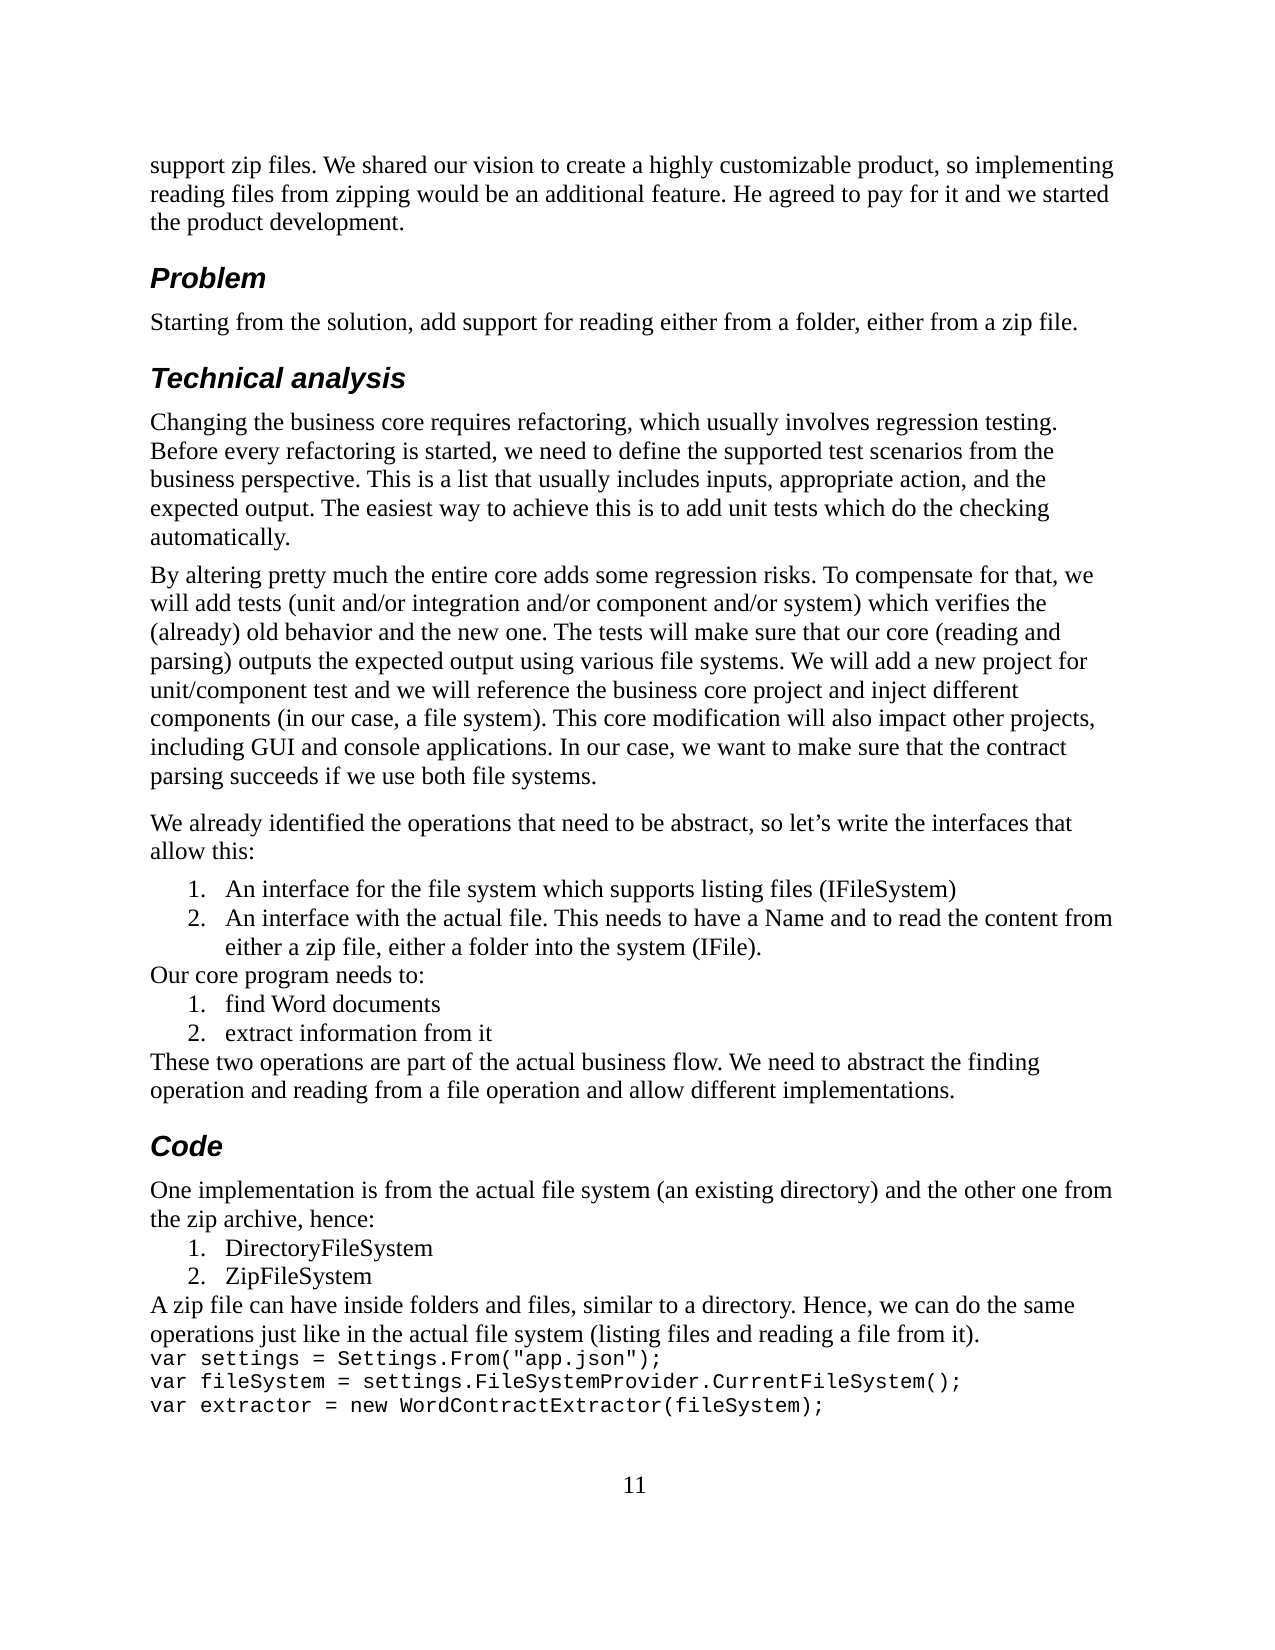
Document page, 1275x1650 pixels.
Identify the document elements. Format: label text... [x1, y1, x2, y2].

text var fileSystem = settings.FileSystemProvider.CurrentFileSystem(); [150, 1371, 1125, 1395]
list find Word documents [187, 989, 1125, 1018]
text Starting from the solution, add support for reading either from a folder, either from a zip file. [150, 307, 1125, 336]
text A zip file can have inside folders and files, similar to a directory. Hence, we can do the same operations just like in the actual file system (listing files and reading a file from it). [150, 1290, 1125, 1348]
list An interface for the file system which supports listing files (IFileSystem) [187, 874, 1125, 903]
text Changing the business core requires refactoring, which usually involves regression testing. Before every refactoring is started, we need to define the supported test scenarios from the business perspective. This is a list that usually includes inputs, appropriate action, and the expected output. The easiest way to achieve this is to add unit tests which do the checking automatically. [150, 407, 1125, 551]
text We already identified the operations that need to be abstract, so let’s write the interfaces that allow this: [150, 808, 1125, 865]
list DirectoryFileSystem [187, 1233, 1125, 1261]
subtitle Problem [150, 261, 1125, 295]
subtitle Code [150, 1129, 1125, 1163]
list An interface with the actual file. This needs to have a Name and to read the content from either a zip file, either a folder into the system (IFile). [187, 903, 1125, 960]
text var settings = Settings.From("app.json"); [150, 1348, 1125, 1371]
list extract information from it [187, 1018, 1125, 1047]
text support zip files. We shared our vision to create a highly customizable product, so implementing reading files from zipping would be an additional feature. He agreed to pay for it and we started the product development. [150, 150, 1125, 236]
text One implementation is from the actual file system (an existing directory) and the other one from the zip archive, hence: [150, 1175, 1125, 1233]
text Our core program needs to: [150, 960, 1125, 989]
text By altering pretty much the entire core adds some regression risks. To compensate for that, we will add tests (unit and/or integration and/or component and/or system) which verifies the (already) old behavior and the new one. The tests will make sure that our core (reading and parsing) outputs the expected output using various file systems. We will add a new project for unit/component test and we will reference the business core project and inject different components (in our case, a file system). This core modification will also impact other projects, including GUI and console applications. In our case, we want to make sure that the contract parsing succeeds if we use both file systems. [150, 560, 1125, 790]
text These two operations are part of the actual business flow. We need to abstract the finding operation and reading from a file operation and allow different implementations. [150, 1047, 1125, 1104]
list ZipFileSystem [187, 1261, 1125, 1290]
subtitle Technical analysis [150, 361, 1125, 394]
text var extractor = new WordContractExtractor(fileSystem); [150, 1395, 1125, 1419]
